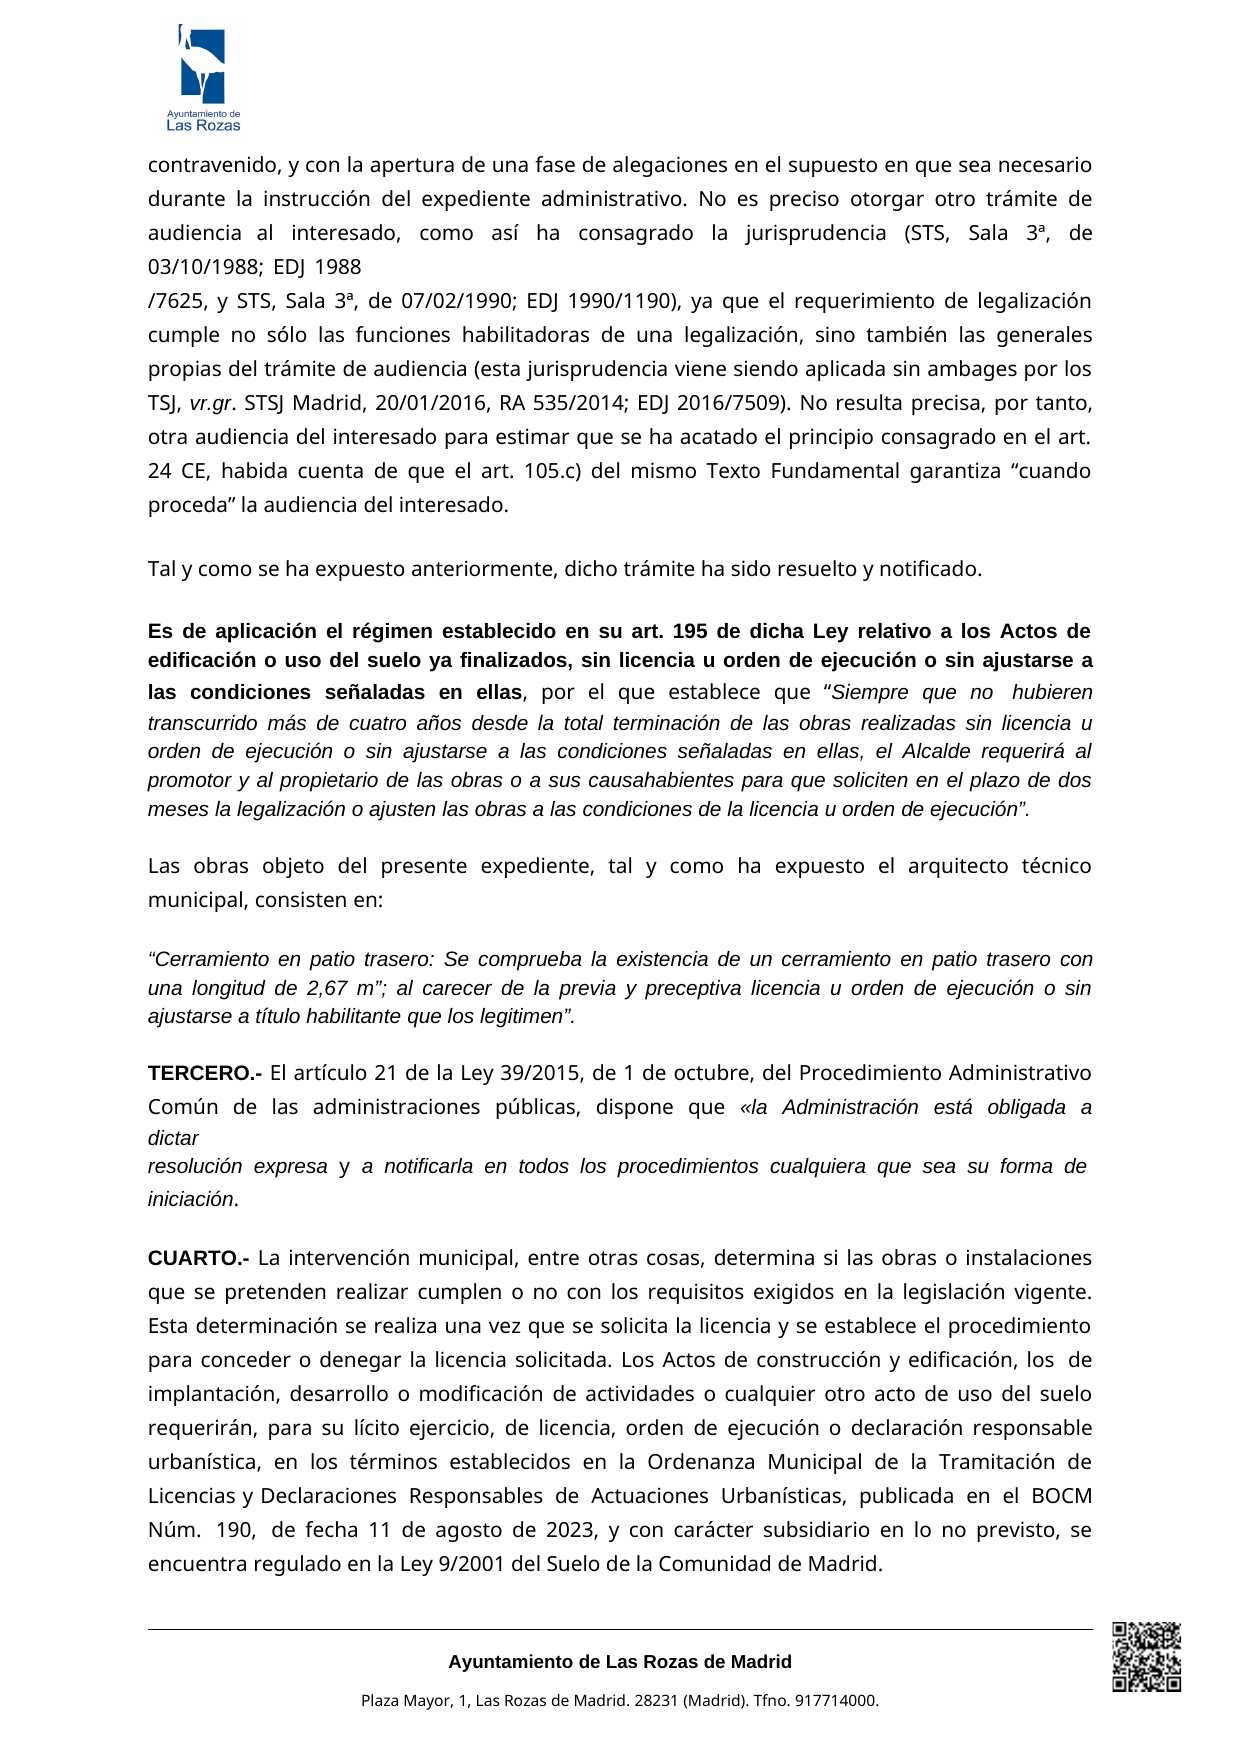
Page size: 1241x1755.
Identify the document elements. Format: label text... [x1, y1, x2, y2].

text Tal y como se ha expuesto anteriormente, dicho trámite ha sido resuelto y notificado. [148, 554, 1105, 583]
text contravenido, y con la apertura de una fase de alegaciones en el supuesto en que sea necesario durante la instrucción del expediente administrativo. No es preciso otorgar otro trámite de audiencia al interesado, como así ha consagrado la jurisprudencia (STS, Sala 3ª, de 03/10/1988; EDJ 1988 [148, 150, 1093, 281]
text Es de aplicación el régimen establecido en su art. 195 de dicha Ley relativo a los Actos de edificación o uso del suelo ya finalizados, sin licencia u orden de ejecución o sin ajustarse a las condiciones señaladas en ellas, por el que establece que “Siempre que no hubieren transcurrido más de cuatro años desde la total terminación de las obras realizadas sin licencia u orden de ejecución o sin ajustarse a las condiciones señaladas en ellas, el Alcalde requerirá al promotor y al propietario de las obras o a sus causahabientes para que soliciten en el plazo de dos meses la legalización o ajusten las obras a las condiciones de la licencia u orden de ejecución”. [148, 619, 1093, 821]
text /7625, y STS, Sala 3ª, de 07/02/1990; EDJ 1990/1190), ya que el requerimiento de legalización cumple no sólo las funciones habilitadoras de una legalización, sino también las generales propias del trámite de audiencia (esta jurisprudencia viene siendo aplicada sin ambages por los TSJ, vr.gr. STSJ Madrid, 20/01/2016, RA 535/2014; EDJ 2016/7509). No resulta precisa, por tanto, otra audiencia del interesado para estimar que se ha acatado el principio consagrado en el art. 24 CE, habida cuenta de que el art. 105.c) del mismo Texto Fundamental garantiza “cuando proceda” la audiencia del interesado. [148, 286, 1093, 519]
text Las obras objeto del presente expediente, tal y como ha expuesto el arquitecto técnico municipal, consisten en: [148, 851, 1093, 913]
text resolución expresa y [148, 1154, 351, 1178]
text iniciación. [148, 1184, 351, 1212]
text “Cerramiento en patio trasero: Se comprueba la existencia de un cerramiento en patio trasero con una longitud de 2,67 m”; al carecer de la previa y preceptiva licencia u orden de ejecución o sin ajustarse a título habilitante que los legitimen”. [148, 947, 1093, 1028]
text a notificarla en todos los procedimientos cualquiera que sea su forma de [362, 1154, 1105, 1178]
text CUARTO.- La intervención municipal, entre otras cosas, determina si las obras o instalaciones que se pretenden realizar cumplen o no con los requisitos exigidos en la legislación vigente. Esta determinación se realiza una vez que se solicita la licencia y se establece el procedimiento para conceder o denegar la licencia solicitada. Los Actos de construcción y edificación, los de implantación, desarrollo o modificación de actividades o cualquier otro acto de uso del suelo requerirán, para su lícito ejercicio, de licencia, orden de ejecución o declaración responsable urbanística, en los términos establecidos en la Ordenanza Municipal de la Tramitación de Licencias y Declaraciones Responsables de Actuaciones Urbanísticas, publicada en el BOCM Núm. 190, de fecha 11 de agosto de 2023, y con carácter subsidiario en lo no previsto, se encuentra regulado en la Ley 9/2001 del Suelo de la Comunidad de Madrid. [148, 1243, 1093, 1578]
text TERCERO.- El artículo 21 de la Ley 39/2015, de 1 de octubre, del Procedimiento Administrativo Común de las administraciones públicas, dispone que «la Administración está obligada a dictar [148, 1058, 1093, 1149]
